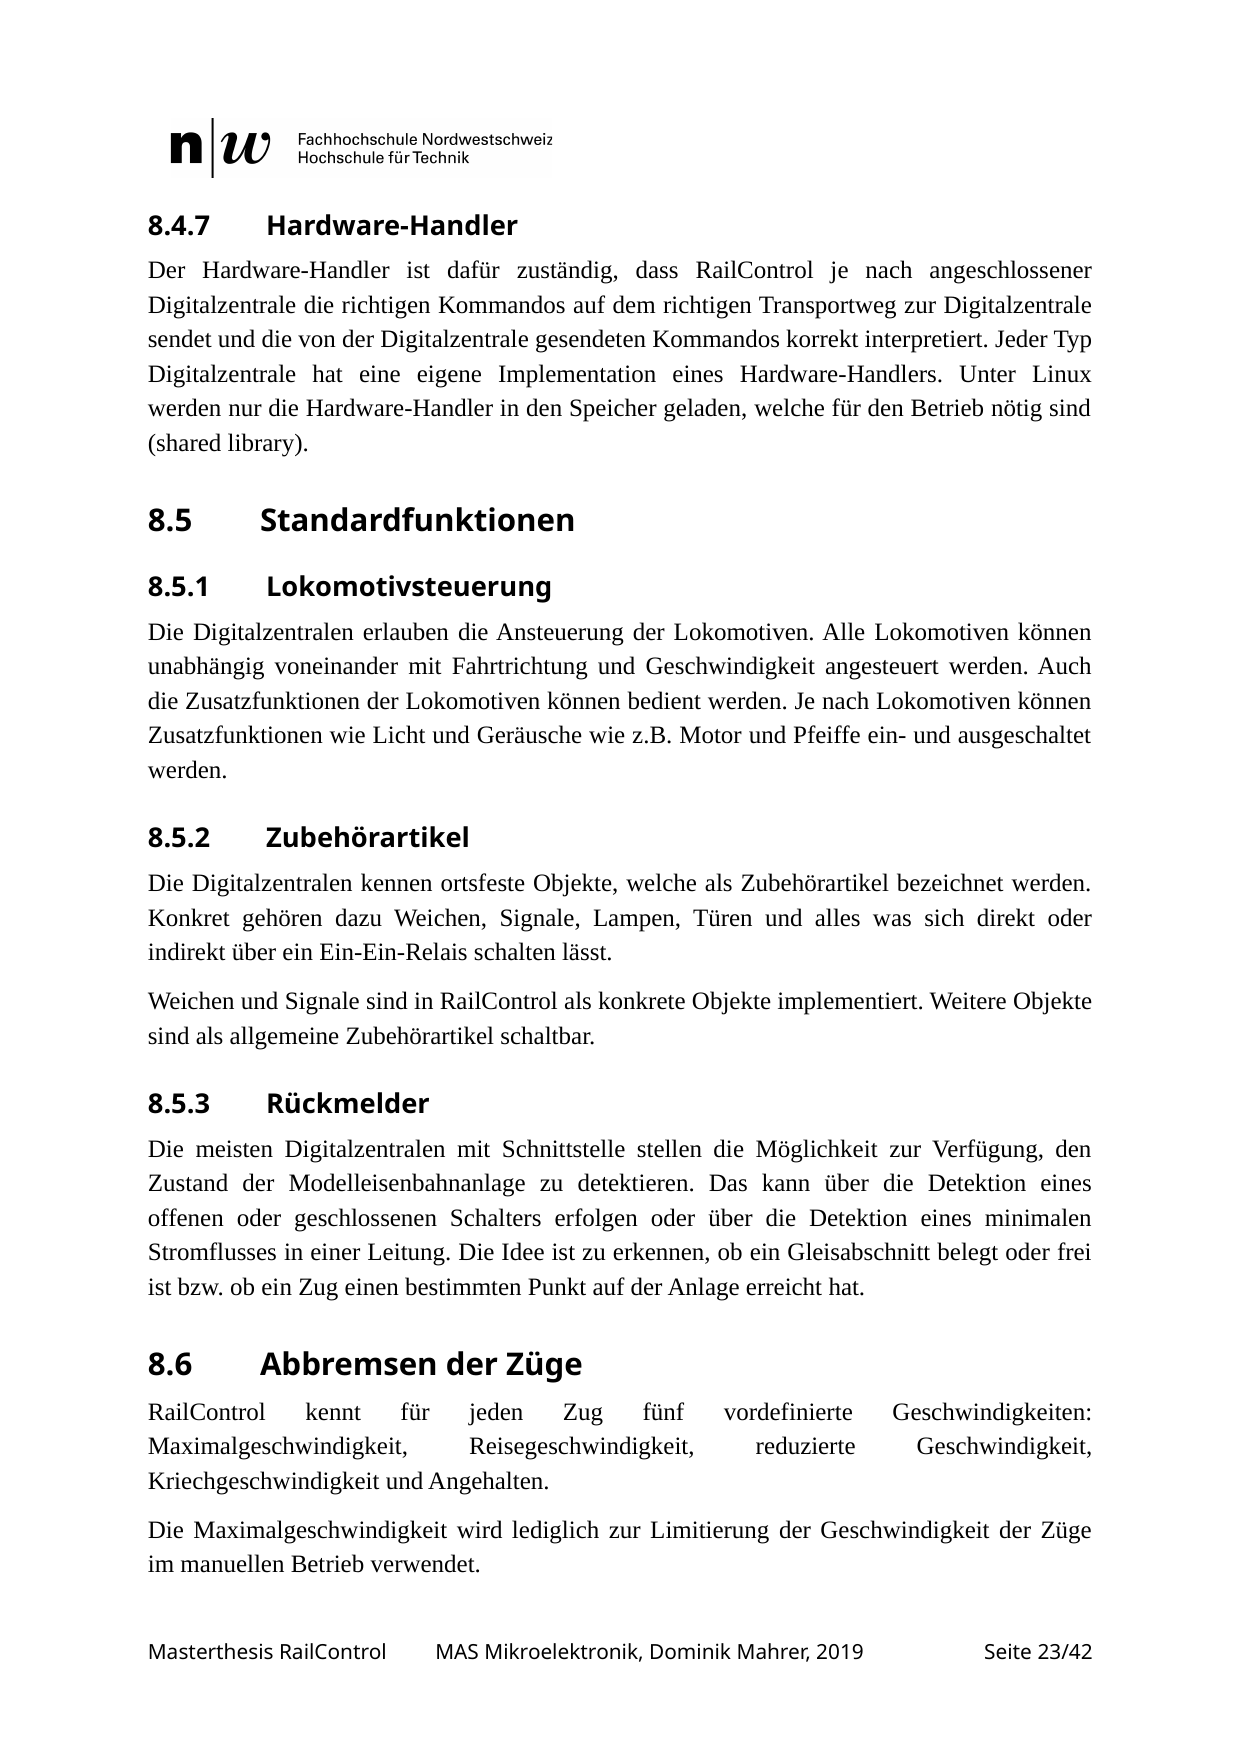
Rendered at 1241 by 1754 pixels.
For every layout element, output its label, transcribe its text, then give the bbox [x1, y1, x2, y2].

picture [170, 118, 553, 178]
text RailControl kennt für jeden Zug fünf vordefinierte Geschwindigkeiten: Maximalgeschwindigkeit, Reisegeschwindigkeit, reduzierte Geschwindigkeit, Kriechgeschwindigkeit und Angehalten. [148, 1397, 1093, 1494]
subtitle Standardfunktionen [148, 498, 1093, 540]
text Weichen und Signale sind in RailControl als konkrete Objekte implementiert. Weitere Objekte sind als allgemeine Zubehörartikel schaltbar. [148, 986, 1093, 1049]
text Die Maximalgeschwindigkeit wird lediglich zur Limitierung der Geschwindigkeit der Züge im manuellen Betrieb verwendet. [148, 1515, 1093, 1578]
text Die Digitalzentralen erlauben die Ansteuerung der Lokomotiven. Alle Lokomotiven können unabhängig voneinander mit Fahrtrichtung und Geschwindigkeit angesteuert werden. Auch die Zusatzfunktionen der Lokomotiven können bedient werden. Je nach Lokomotiven können Zusatzfunktionen wie Licht und Geräusche wie z.B. Motor und Pfeiffe ein- und ausgeschaltet werden. [148, 617, 1093, 784]
subtitle Hardware-Handler [148, 206, 1093, 243]
subtitle Zubehörartikel [148, 818, 1093, 856]
text Die Digitalzentralen kennen ortsfeste Objekte, welche als Zubehörartikel bezeichnet werden. Konkret gehören dazu Weichen, Signale, Lampen, Türen und alles was sich direkt oder indirekt über ein Ein-Ein-Relais schalten lässt. [148, 868, 1093, 966]
subtitle Abbremsen der Züge [148, 1342, 1093, 1384]
text Die meisten Digitalzentralen mit Schnittstelle stellen die Möglichkeit zur Verfügung, den Zustand der Modelleisenbahnanlage zu detektieren. Das kann über die Detektion eines offenen oder geschlossenen Schalters erfolgen oder über die Detektion eines minimalen Stromflusses in einer Leitung. Die Idee ist zu erkennen, ob ein Gleisabschnitt belegt oder frei ist bzw. ob ein Zug einen bestimmten Punkt auf der Anlage erreicht hat. [148, 1134, 1093, 1301]
subtitle Lokomotivsteuerung [148, 567, 1093, 604]
subtitle Rückmelder [148, 1084, 1093, 1122]
text Der Hardware-Handler ist dafür zuständig, dass RailControl je nach angeschlossener Digitalzentrale die richtigen Kommandos auf dem richtigen Transportweg zur Digitalzentrale sendet und die von der Digitalzentrale gesendeten Kommandos korrekt interpretiert. Jeder Typ Digitalzentrale hat eine eigene Implementation eines Hardware-Handlers. Unter Linux werden nur die Hardware-Handler in den Speicher geladen, welche für den Betrieb nötig sind (shared library). [148, 256, 1093, 457]
